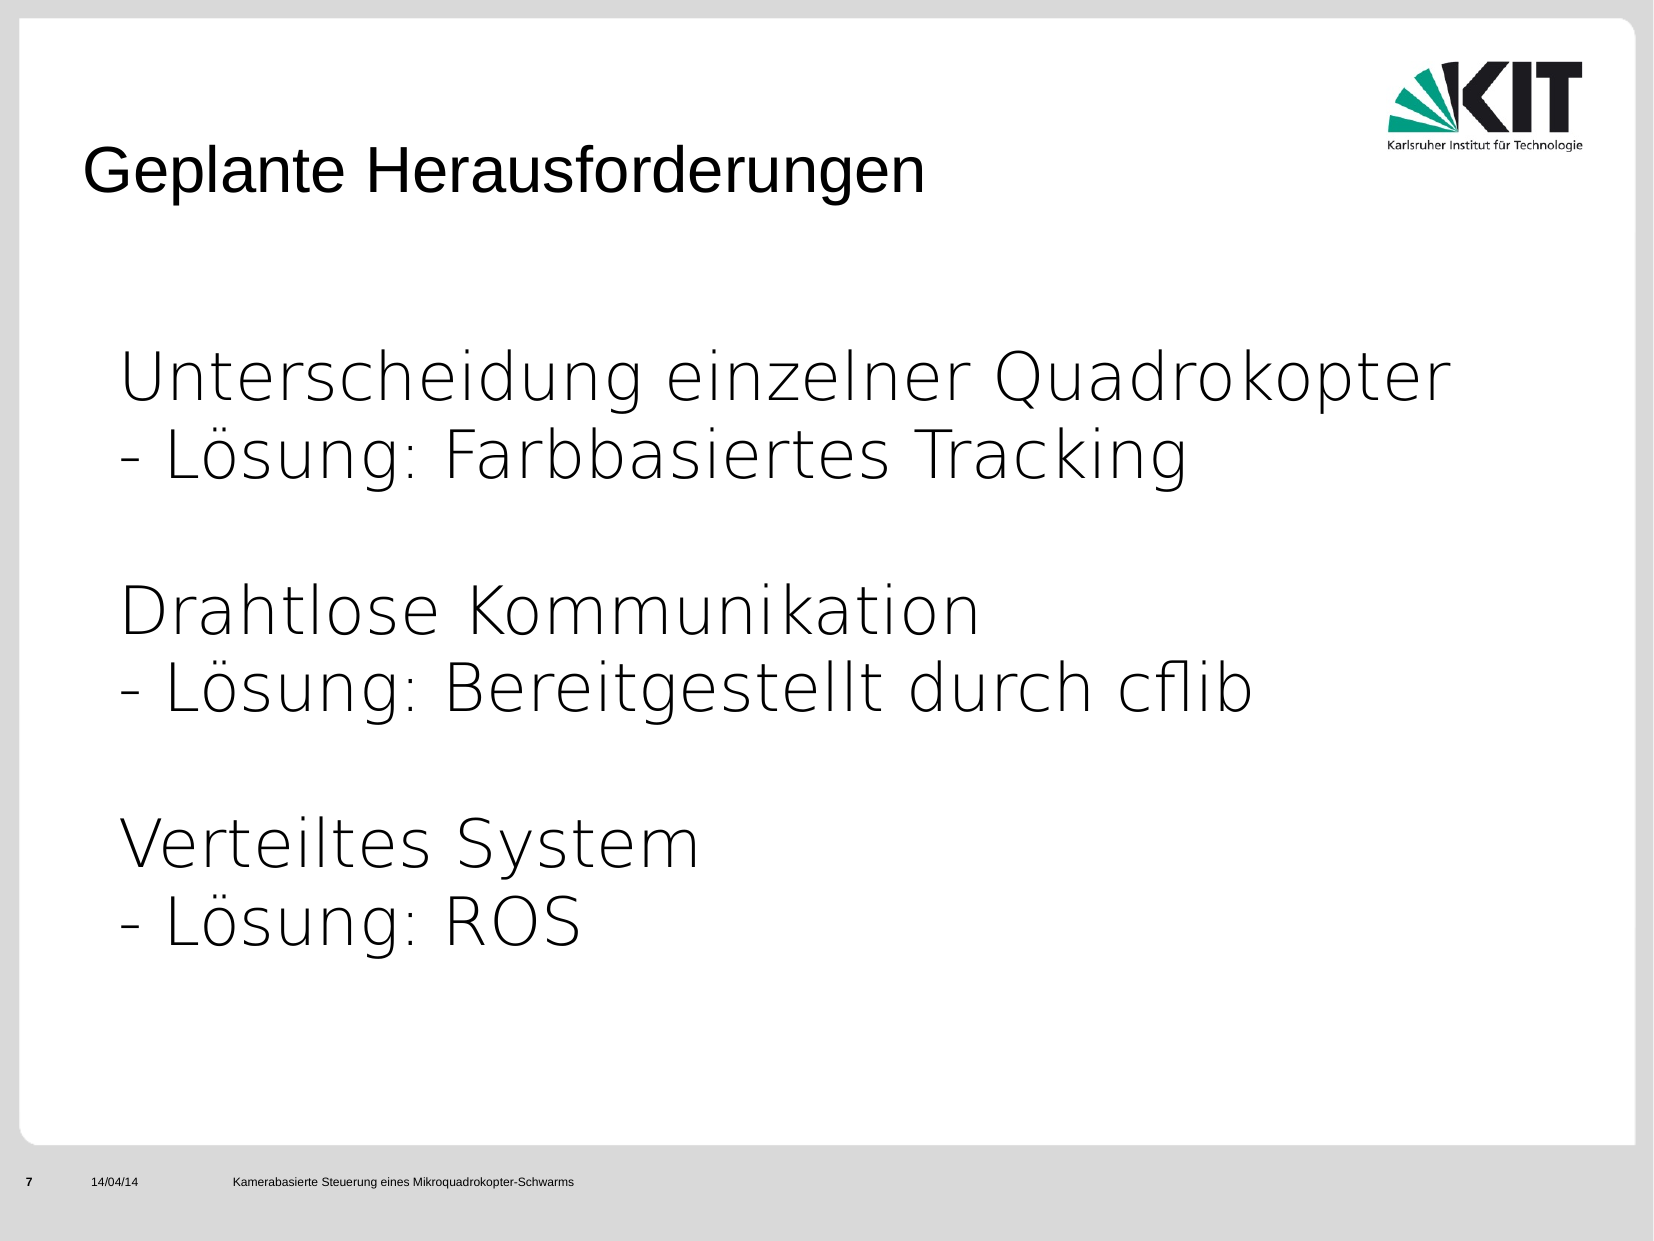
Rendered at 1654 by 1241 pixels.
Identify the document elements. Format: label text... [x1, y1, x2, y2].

subtitle Unterscheidung einzelner Quadrokopter - Lösung: Farbbasiertes Tracking Drahtlose Kommunikation - Lösung: Bereitgestellt durch cflib Verteiltes System - Lösung: ROS [82, 290, 1571, 1010]
picture [0, 0, 1654, 1241]
title Geplante Herausforderungen [82, 49, 1571, 257]
